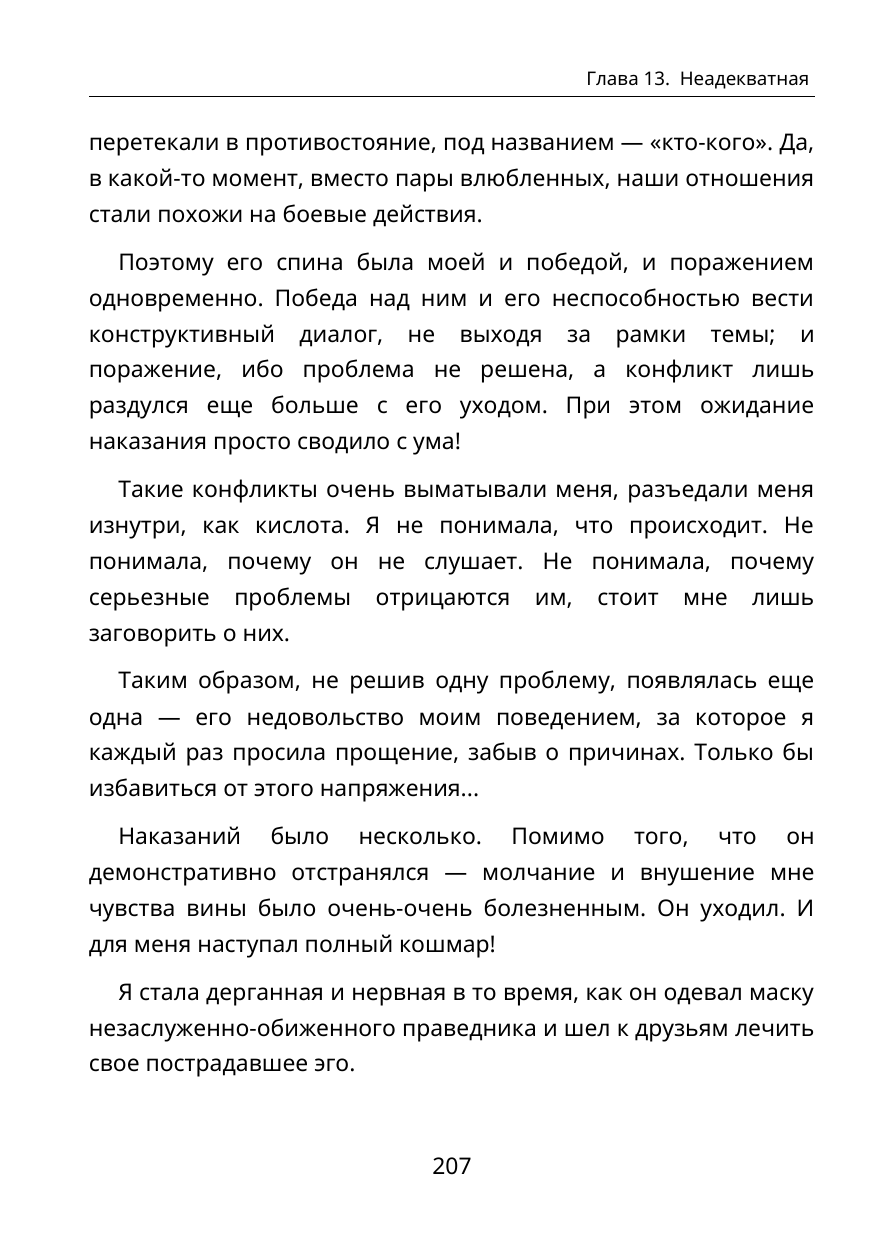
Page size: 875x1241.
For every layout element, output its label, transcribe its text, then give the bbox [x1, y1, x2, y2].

text Такие конфликты очень выматывали меня, разъедали меня изнутри, как кислота. Я не понимала, что происходит. Не понимала, почему он не слушает. Не понимала, почему серьезные проблемы отрицаются им, стоит мне лишь заговорить о них. [88, 473, 815, 648]
text перетекали в противостояние, под названием — «кто-кого». Да, в какой-то момент, вместо пары влюбленных, наши отношения стали похожи на боевые действия. [88, 126, 815, 229]
text Таким образом, не решив одну проблему, появлялась еще одна — его недовольство моим поведением, за которое я каждый раз просила прощение, забыв о причинах. Только бы избавиться от этого напряжения... [88, 664, 815, 803]
text Наказаний было несколько. Помимо того, что он демонстративно отстранялся — молчание и внушение мне чувства вины было очень-очень болезненным. Он уходил. И для меня наступал полный кошмар! [88, 820, 815, 959]
text Я стала дерганная и нервная в то время, как он одевал маску незаслуженно-обиженного праведника и шел к друзьям лечить свое пострадавшее эго. [88, 976, 815, 1079]
text Поэтому его спина была моей и победой, и поражением одновременно. Победа над ним и его неспособностью вести конструктивный диалог, не выходя за рамки темы; и поражение, ибо проблема не решена, а конфликт лишь раздулся еще больше с его уходом. При этом ожидание наказания просто сводило с ума! [88, 246, 815, 457]
